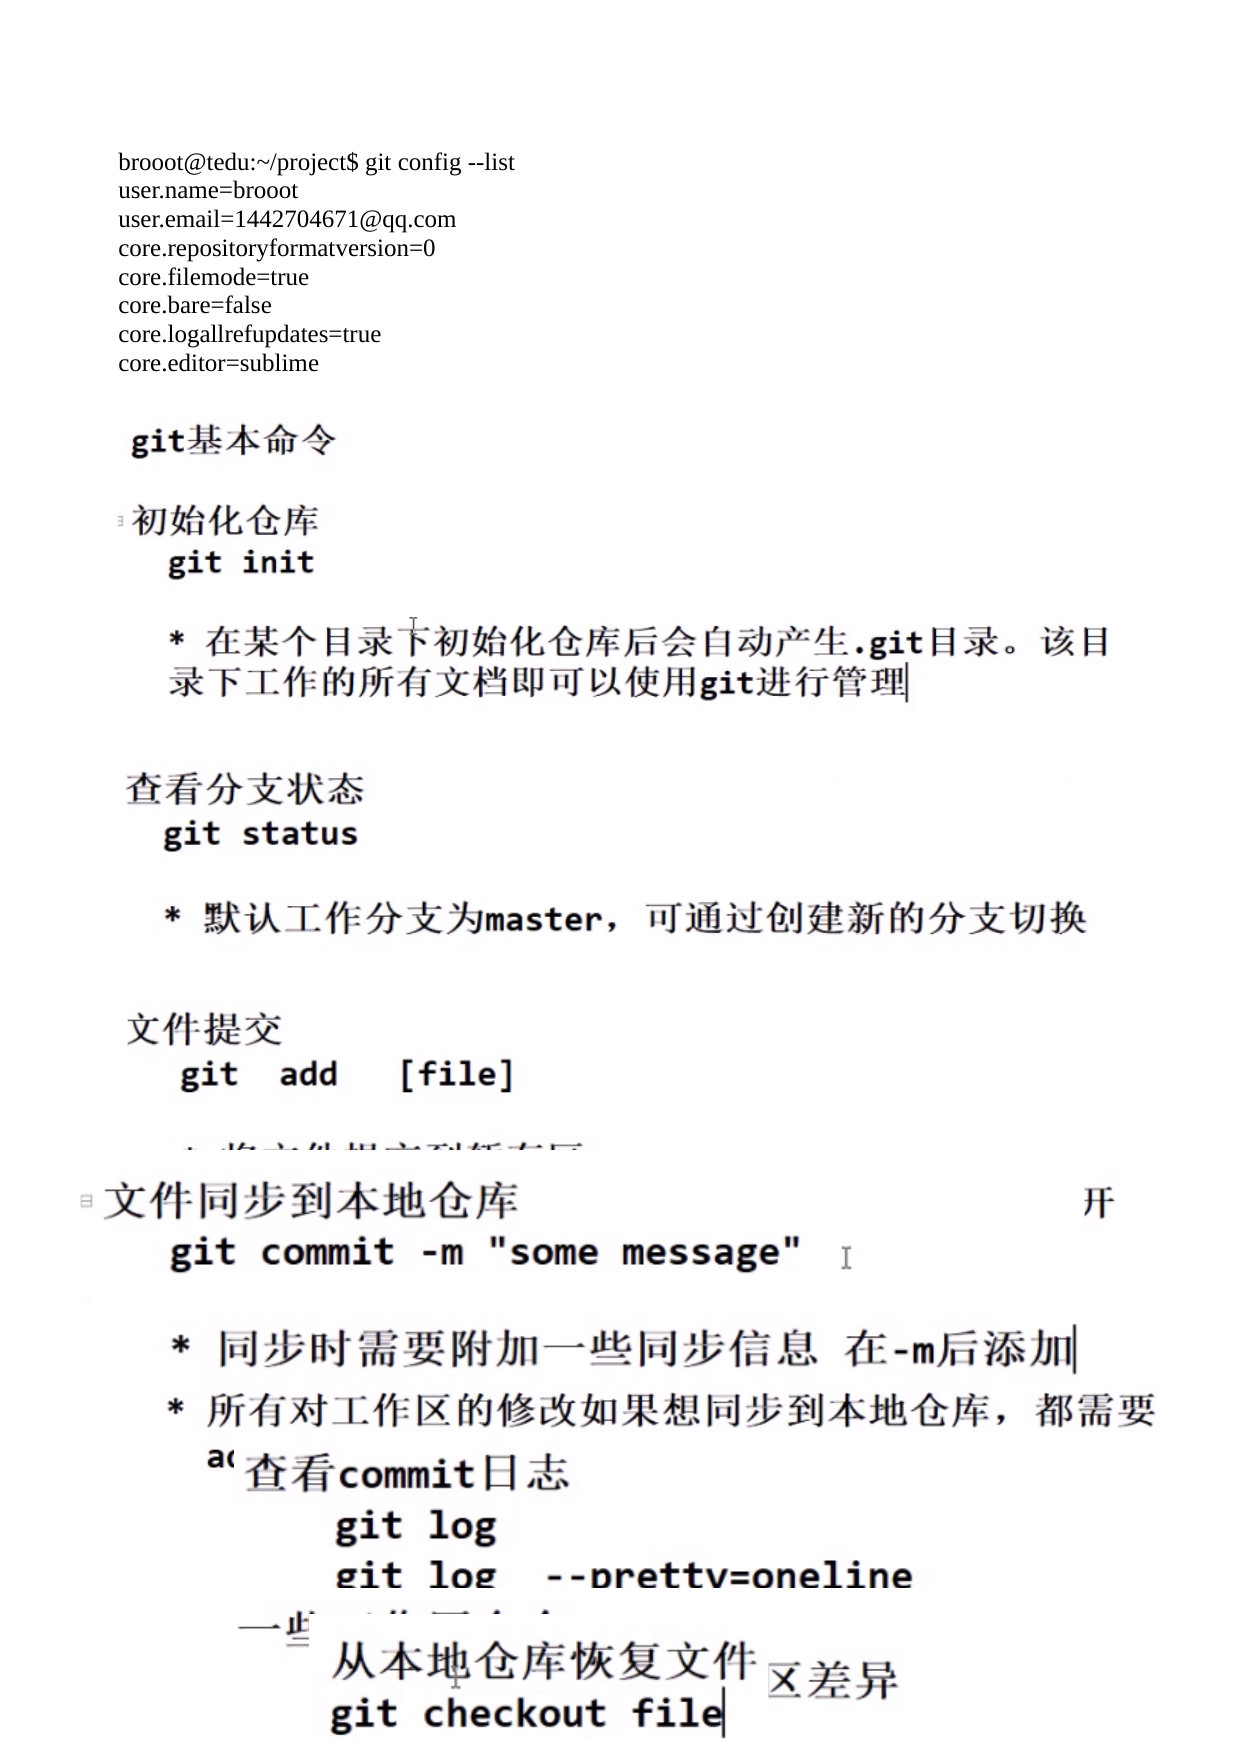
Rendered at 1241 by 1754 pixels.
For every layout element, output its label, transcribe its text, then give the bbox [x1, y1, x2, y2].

text user.name=brooot [118, 176, 1122, 204]
text brooot@tedu:~/project$ git config --list [118, 147, 1122, 176]
text core.editor=sublime [118, 348, 1122, 377]
text user.email=1442704671@qq.com [118, 204, 1122, 233]
text core.bare=false [118, 291, 1122, 319]
text core.logallrefupdates=true [118, 319, 1122, 348]
text core.filemode=true [118, 262, 1122, 291]
text core.repositoryformatversion=0 [118, 233, 1122, 262]
